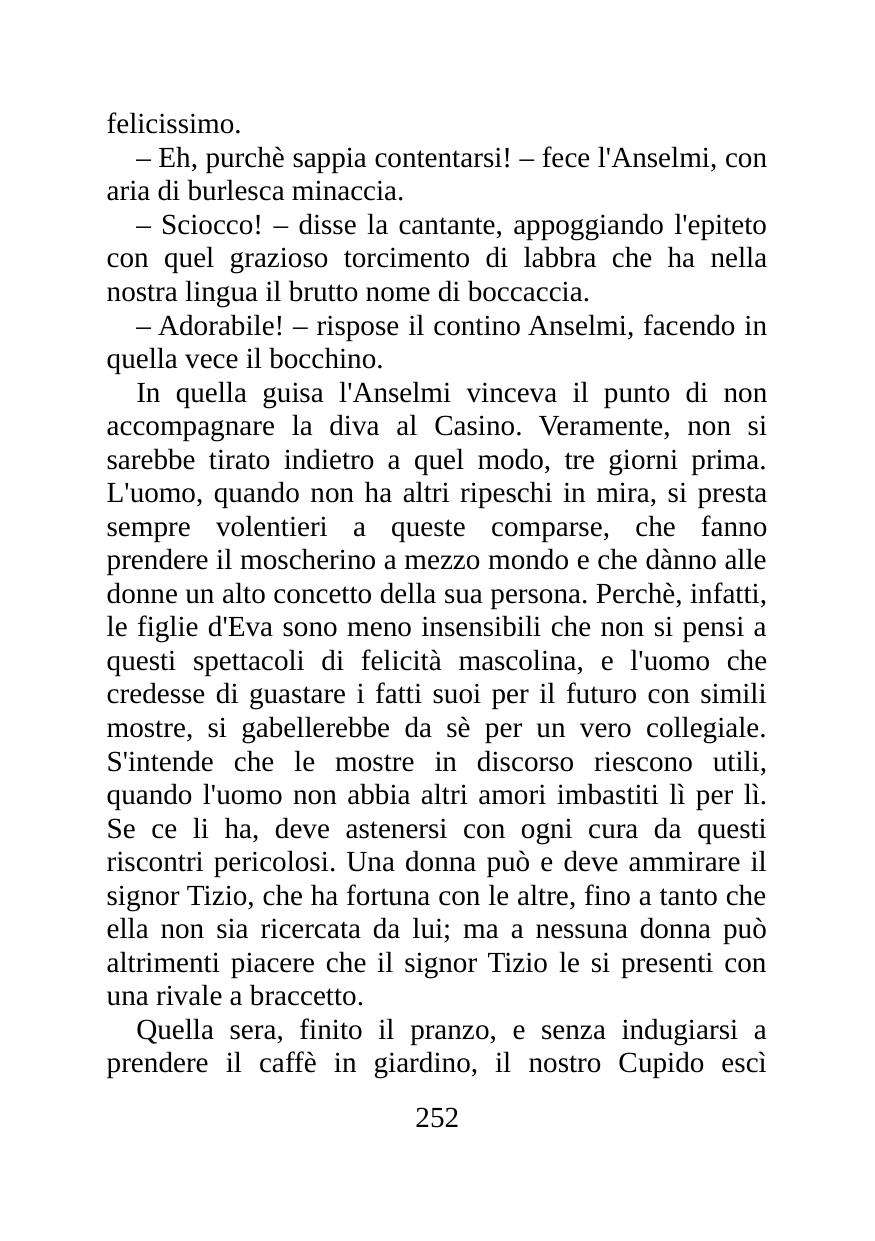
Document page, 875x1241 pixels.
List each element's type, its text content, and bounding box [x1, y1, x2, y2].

text felicissimo. [106, 106, 768, 140]
text ‒ Adorabile! ‒ rispose il contino Anselmi, facendo in quella vece il bocchino. [106, 308, 768, 375]
text In quella guisa l'Anselmi vinceva il punto di non accompagnare la diva al Casino. Veramente, non si sarebbe tirato indietro a quel modo, tre giorni prima. L'uomo, quando non ha altri ripeschi in mira, si presta sempre volentieri a queste comparse, che fanno prendere il moscherino a mezzo mondo e che dànno alle donne un alto concetto della sua persona. Perchè, infatti, le figlie d'Eva sono meno insensibili che non si pensi a questi spettacoli di felicità mascolina, e l'uomo che credesse di guastare i fatti suoi per il futuro con simili mostre, si gabellerebbe da sè per un vero collegiale. S'intende che le mostre in discorso riescono utili, quando l'uomo non abbia altri amori imbastiti lì per lì. Se ce li ha, deve astenersi con ogni cura da questi riscontri pericolosi. Una donna può e deve ammirare il signor Tizio, che ha fortuna con le altre, fino a tanto che ella non sia ricercata da lui; ma a nessuna donna può altrimenti piacere che il signor Tizio le si presenti con una rivale a braccetto. [106, 375, 768, 1012]
text Quella sera, finito il pranzo, e senza indugiarsi a prendere il caffè in giardino, il nostro Cupido escì [106, 1012, 768, 1079]
text ‒ Sciocco! ‒ disse la cantante, appoggiando l'epiteto con quel grazioso torcimento di labbra che ha nella nostra lingua il brutto nome di boccaccia. [106, 207, 768, 308]
text ‒ Eh, purchè sappia contentarsi! ‒ fece l'Anselmi, con aria di burlesca minaccia. [106, 140, 768, 207]
